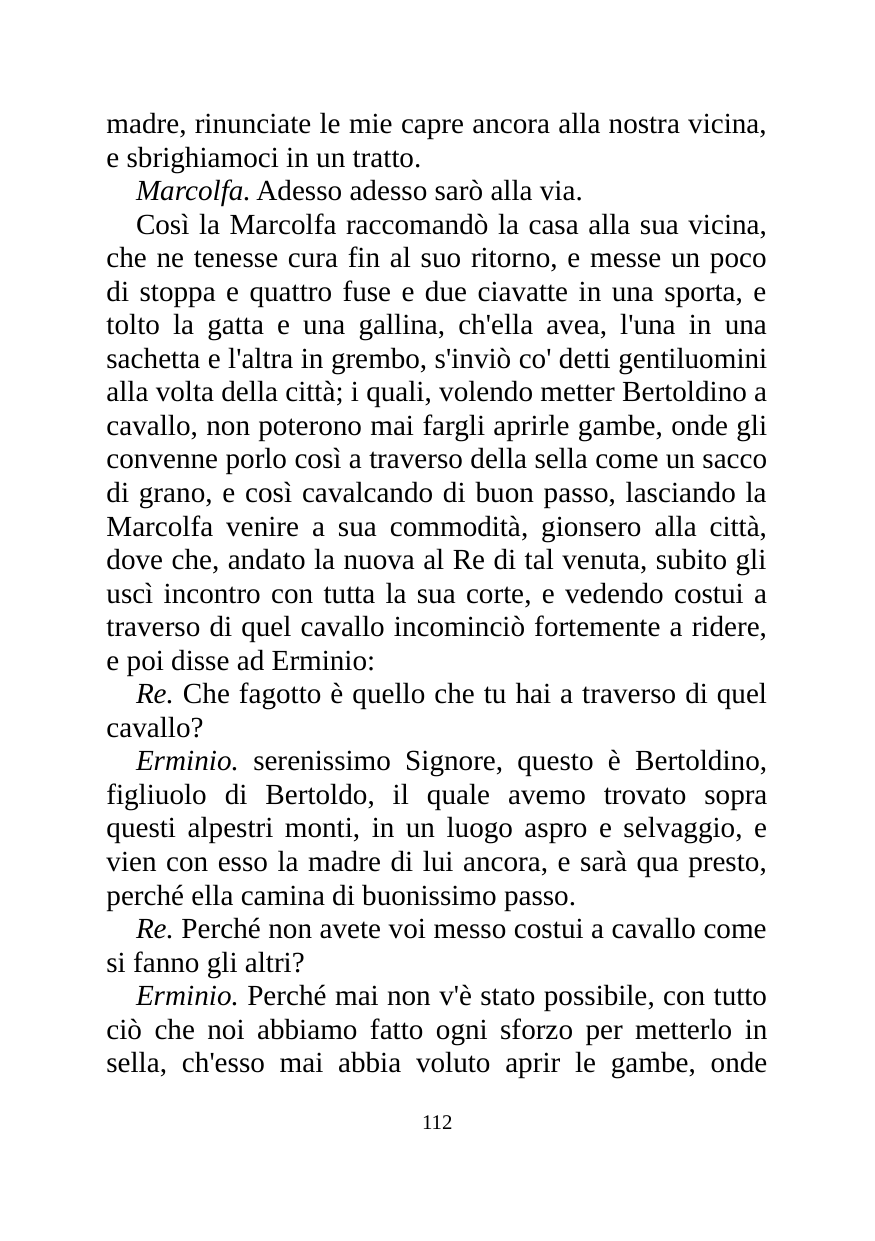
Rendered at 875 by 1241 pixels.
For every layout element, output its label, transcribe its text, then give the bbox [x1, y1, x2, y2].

text Re. Che fagotto è quello che tu hai a traverso di quel cavallo? [106, 676, 768, 743]
text Così la Marcolfa raccomandò la casa alla sua vicina, che ne tenesse cura fin al suo ritorno, e messe un poco di stoppa e quattro fuse e due ciavatte in una sporta, e tolto la gatta e una gallina, ch'ella avea, l'una in una sachetta e l'altra in grembo, s'inviò co' detti gentiluomini alla volta della città; i quali, volendo metter Bertoldino a cavallo, non poterono mai fargli aprirle gambe, onde gli convenne porlo così a traverso della sella come un sacco di grano, e così cavalcando di buon passo, lasciando la Marcolfa venire a sua commodità, gionsero alla città, dove che, andato la nuova al Re di tal venuta, subito gli uscì incontro con tutta la sua corte, e vedendo costui a traverso di quel cavallo incominciò fortemente a ridere, e poi disse ad Erminio: [106, 207, 768, 676]
text madre, rinunciate le mie capre ancora alla nostra vicina, e sbrighiamoci in un tratto. [106, 106, 768, 173]
text Erminio. Perché mai non v'è stato possibile, con tutto ciò che noi abbiamo fatto ogni sforzo per metterlo in sella, ch'esso mai abbia voluto aprir le gambe, onde [106, 978, 768, 1079]
text Erminio. serenissimo Signore, questo è Bertoldino, figliuolo di Bertoldo, il quale avemo trovato sopra questi alpestri monti, in un luogo aspro e selvaggio, e vien con esso la madre di lui ancora, e sarà qua presto, perché ella camina di buonissimo passo. [106, 743, 768, 911]
text Marcolfa. Adesso adesso sarò alla via. [106, 173, 768, 207]
text Re. Perché non avete voi messo costui a cavallo come si fanno gli altri? [106, 911, 768, 978]
